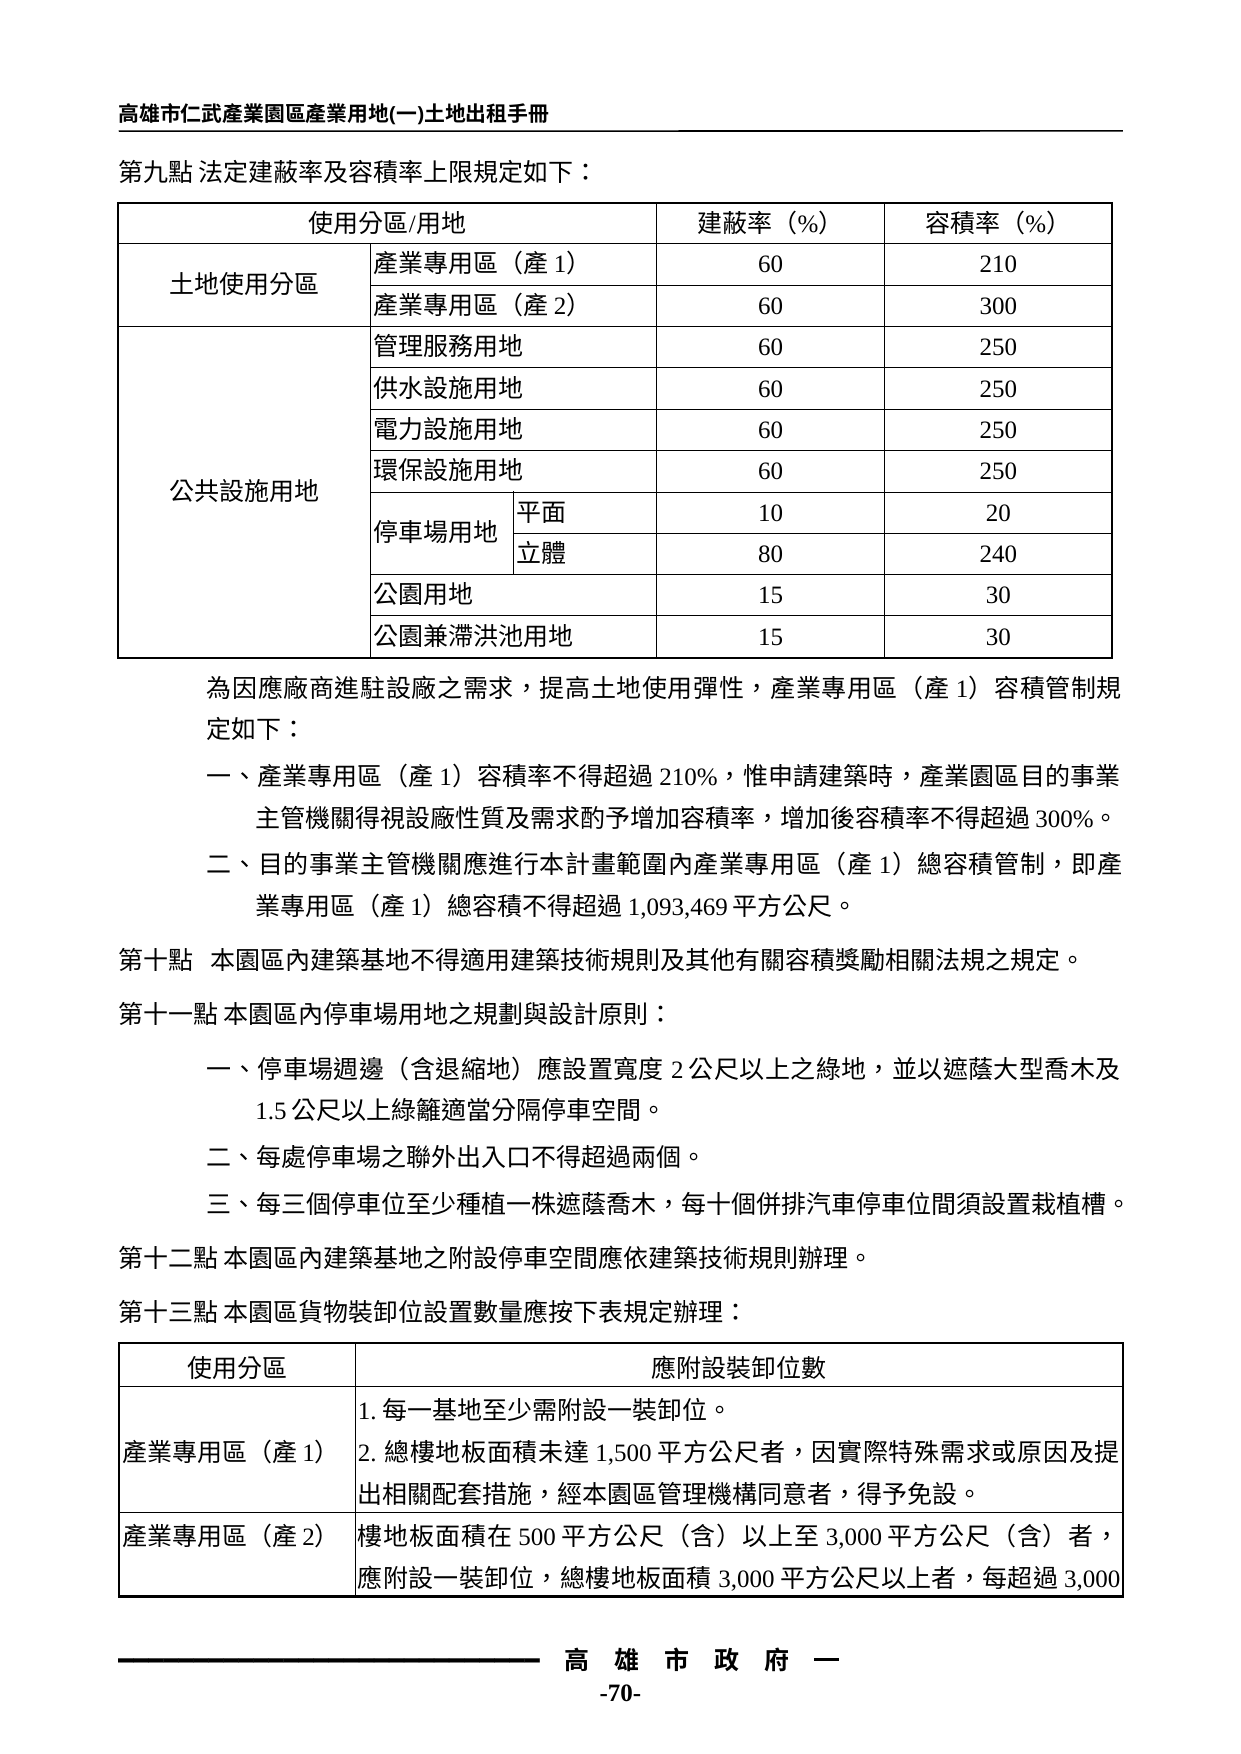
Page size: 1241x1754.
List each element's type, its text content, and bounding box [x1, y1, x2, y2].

table_cell 60 [657, 451, 884, 491]
table_cell 公園兼滯洪池用地 [371, 616, 656, 657]
text 第十點 本園區內建築基地不得適用建築技術規則及其他有關容積獎勵相關法規之規定。 [118, 936, 1122, 978]
table_header 容積率（%） [885, 204, 1111, 243]
table_header 應附設裝卸位數 [356, 1344, 1122, 1386]
table_cell 立體 [514, 534, 656, 574]
table_cell 250 [885, 451, 1111, 491]
table_cell 1. 每一基地至少需附設一裝卸位。 2. 總樓地板面積未達1,500平方公尺者，因實際特殊需求或原因及提出相關配套措施，經本園區管理機構同意者，得予免設。 [356, 1387, 1122, 1511]
text 一、停車場週邊（含退縮地）應設置寬度2公尺以上之綠地，並以遮蔭大型喬木及1.5公尺以上綠籬適當分隔停車空間。 [207, 1045, 1122, 1128]
table_cell 供水設施用地 [371, 368, 656, 409]
table_cell 平面 [514, 493, 656, 533]
text 一、產業專用區（產1）容積率不得超過210%，惟申請建築時，產業園區目的事業主管機關得視設廠性質及需求酌予增加容積率，增加後容積率不得超過300%。 [207, 752, 1122, 836]
table_cell 30 [885, 575, 1111, 615]
table_cell 60 [657, 368, 884, 409]
table_cell 公共設施用地 [119, 327, 370, 657]
table_cell 60 [657, 244, 884, 284]
table_cell 10 [657, 493, 884, 533]
table_cell 60 [657, 286, 884, 326]
table_header 使用分區/用地 [119, 204, 656, 243]
table_cell 環保設施用地 [371, 451, 656, 491]
table_cell 240 [885, 534, 1111, 574]
text 第九點 法定建蔽率及容積率上限規定如下： [118, 148, 1122, 189]
table_cell 15 [657, 575, 884, 615]
text 第十三點 本園區貨物裝卸位設置數量應按下表規定辦理： [118, 1288, 1122, 1330]
table_cell 300 [885, 286, 1111, 326]
table_cell 30 [885, 616, 1111, 657]
table_cell 公園用地 [371, 575, 656, 615]
table_header 使用分區 [120, 1344, 355, 1386]
table_cell 管理服務用地 [371, 327, 656, 367]
text 二、目的事業主管機關應進行本計畫範圍內產業專用區（產1）總容積管制，即產業專用區（產1）總容積不得超過1,093,469平方公尺。 [207, 841, 1122, 924]
text 為因應廠商進駐設廠之需求，提高土地使用彈性，產業專用區（產1）容積管制規定如下： [207, 664, 1122, 747]
table_cell 停車場用地 [371, 493, 513, 574]
text 第十一點 本園區內停車場用地之規劃與設計原則： [118, 991, 1122, 1032]
table_cell 產業專用區（產2） [120, 1513, 355, 1595]
table_cell 60 [657, 410, 884, 450]
table_header 建蔽率（%） [657, 204, 884, 243]
table_cell 210 [885, 244, 1111, 284]
table_cell 20 [885, 493, 1111, 533]
table_cell 250 [885, 368, 1111, 409]
table_cell 60 [657, 327, 884, 367]
table_cell 250 [885, 410, 1111, 450]
table_cell 產業專用區（產1） [371, 244, 656, 284]
table_cell 15 [657, 616, 884, 657]
table_cell 產業專用區（產1） [120, 1387, 355, 1511]
text 第十二點 本園區內建築基地之附設停車空間應依建築技術規則辦理。 [118, 1234, 1122, 1276]
table_cell 80 [657, 534, 884, 574]
table_cell 土地使用分區 [119, 244, 370, 326]
table_cell 樓地板面積在500平方公尺（含）以上至3,000平方公尺（含）者，應附設一裝卸位，總樓地板面積3,000平方公尺以上者，每超過3,000 [356, 1513, 1122, 1595]
text 二、每處停車場之聯外出入口不得超過兩個。 [207, 1133, 1122, 1175]
table_cell 250 [885, 327, 1111, 367]
table_cell 產業專用區（產2） [371, 286, 656, 326]
table_cell 電力設施用地 [371, 410, 656, 450]
text 三、每三個停車位至少種植一株遮蔭喬木，每十個併排汽車停車位間須設置栽植槽。 [207, 1180, 1122, 1221]
